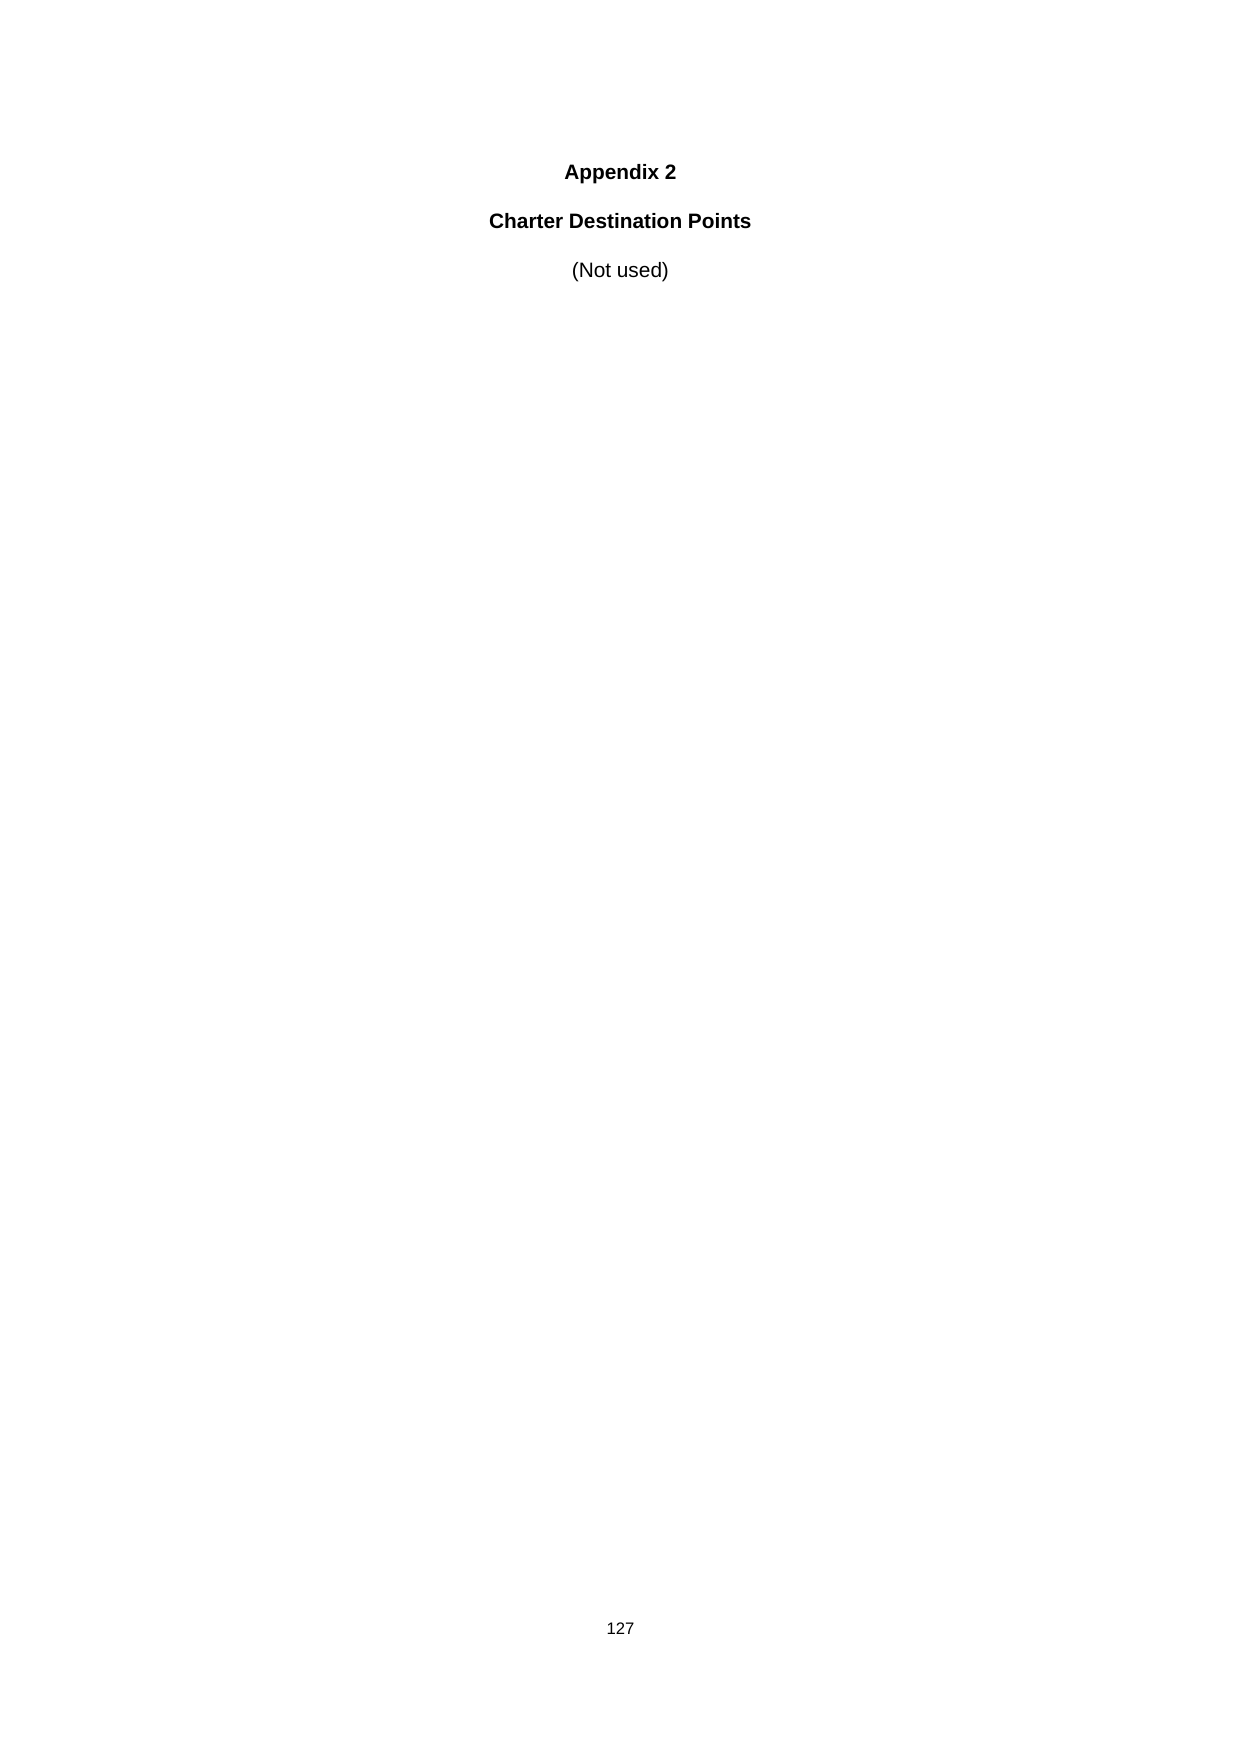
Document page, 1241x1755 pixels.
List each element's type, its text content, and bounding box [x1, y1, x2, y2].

text Charter Destination Points [148, 209, 1093, 233]
text (Not used) [148, 258, 1093, 282]
text Appendix 2 [148, 160, 1093, 184]
